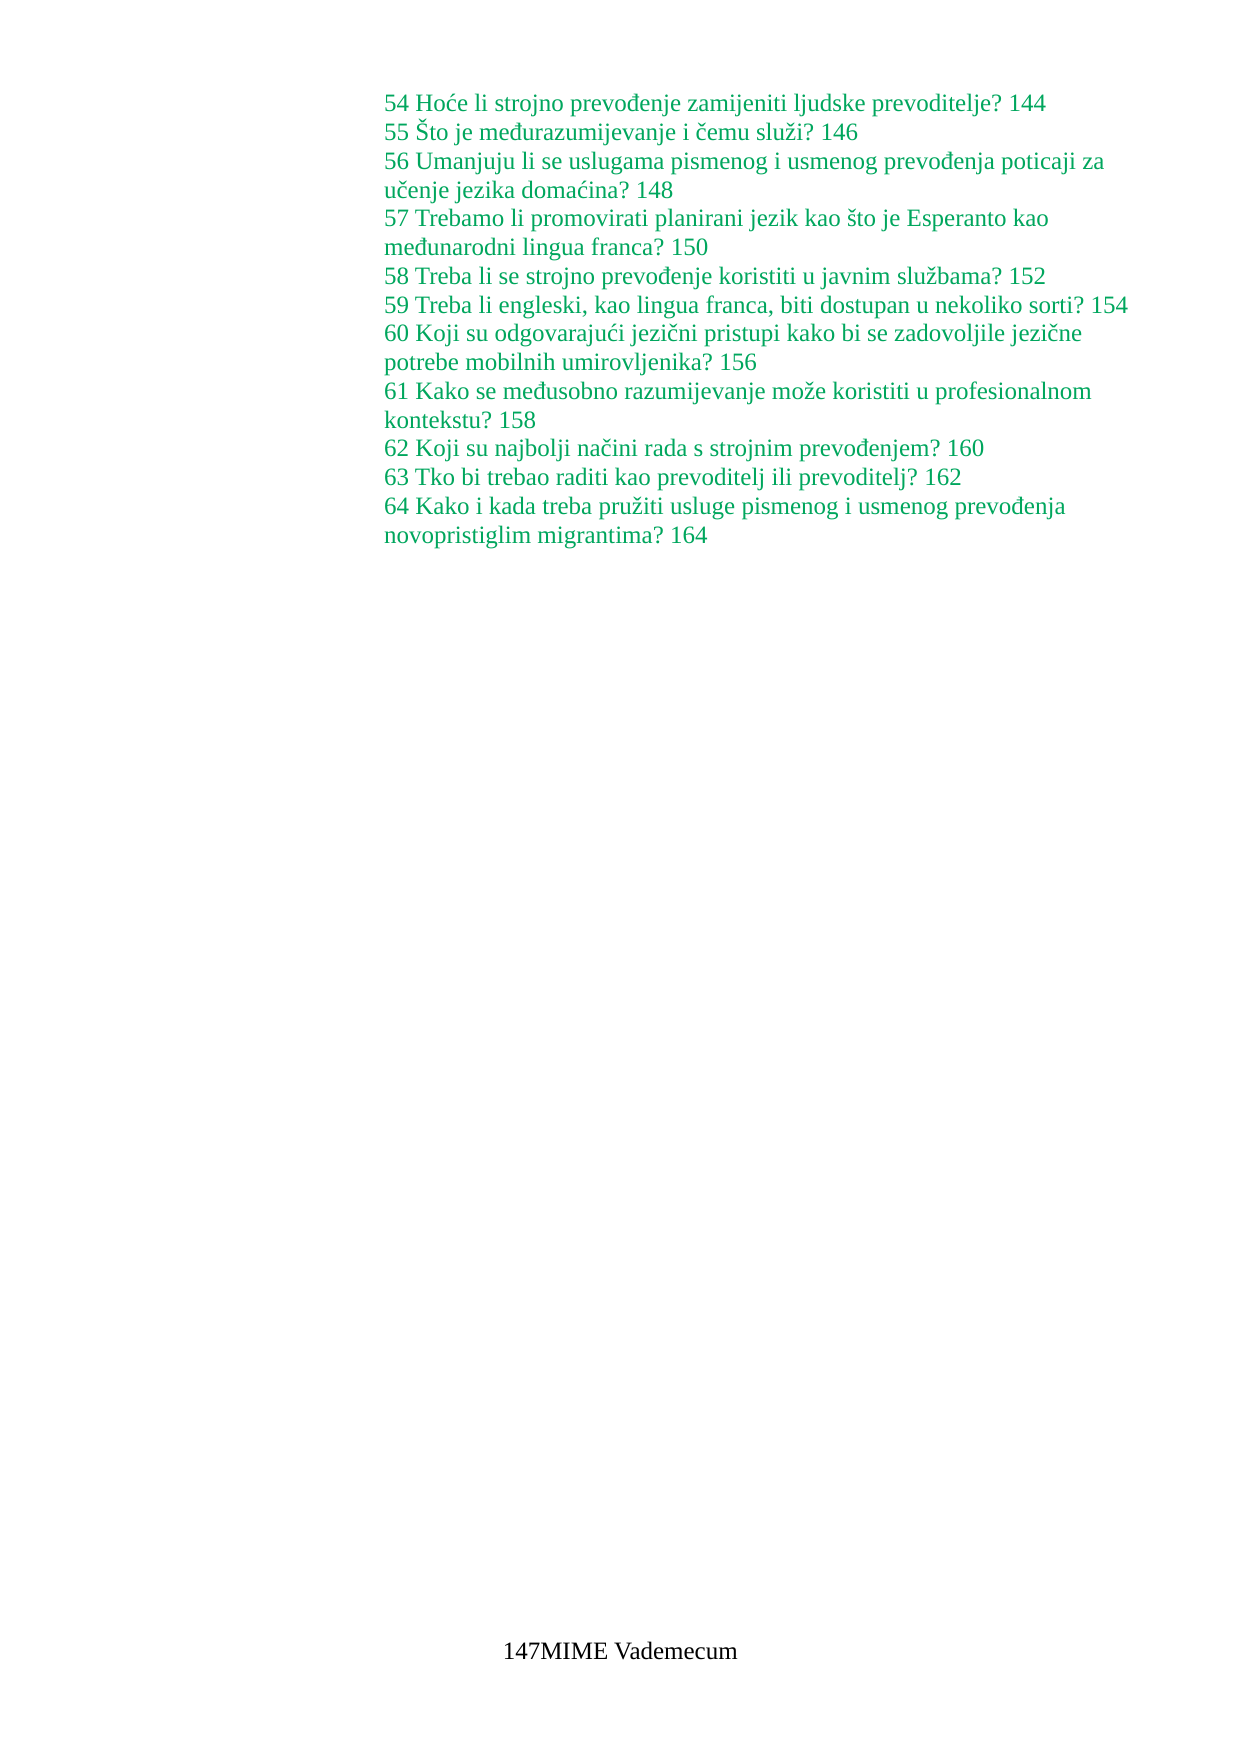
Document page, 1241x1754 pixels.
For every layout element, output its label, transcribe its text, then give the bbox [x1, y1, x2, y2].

text 64 Kako i kada treba pružiti usluge pismenog i usmenog prevođenja novopristiglim migrantima? 164 [384, 491, 1152, 548]
text 60 Koji su odgovarajući jezični pristupi kako bi se zadovoljile jezične potrebe mobilnih umirovljenika? 156 [384, 318, 1152, 376]
text 58 Treba li se strojno prevođenje koristiti u javnim službama? 152 [384, 261, 1152, 290]
text 59 Treba li engleski, kao lingua franca, biti dostupan u nekoliko sorti? 154 [384, 290, 1152, 318]
text 62 Koji su najbolji načini rada s strojnim prevođenjem? 160 [384, 433, 1152, 462]
text 57 Trebamo li promovirati planirani jezik kao što je Esperanto kao međunarodni lingua franca? 150 [384, 203, 1152, 261]
text 55 Što je međurazumijevanje i čemu služi? 146 [384, 117, 1152, 146]
text 56 Umanjuju li se uslugama pismenog i usmenog prevođenja poticaji za učenje jezika domaćina? 148 [384, 146, 1152, 203]
text 54 Hoće li strojno prevođenje zamijeniti ljudske prevoditelje? 144 [384, 88, 1152, 117]
text 61 Kako se međusobno razumijevanje može koristiti u profesionalnom kontekstu? 158 [384, 376, 1152, 433]
text 63 Tko bi trebao raditi kao prevoditelj ili prevoditelj? 162 [384, 462, 1152, 491]
